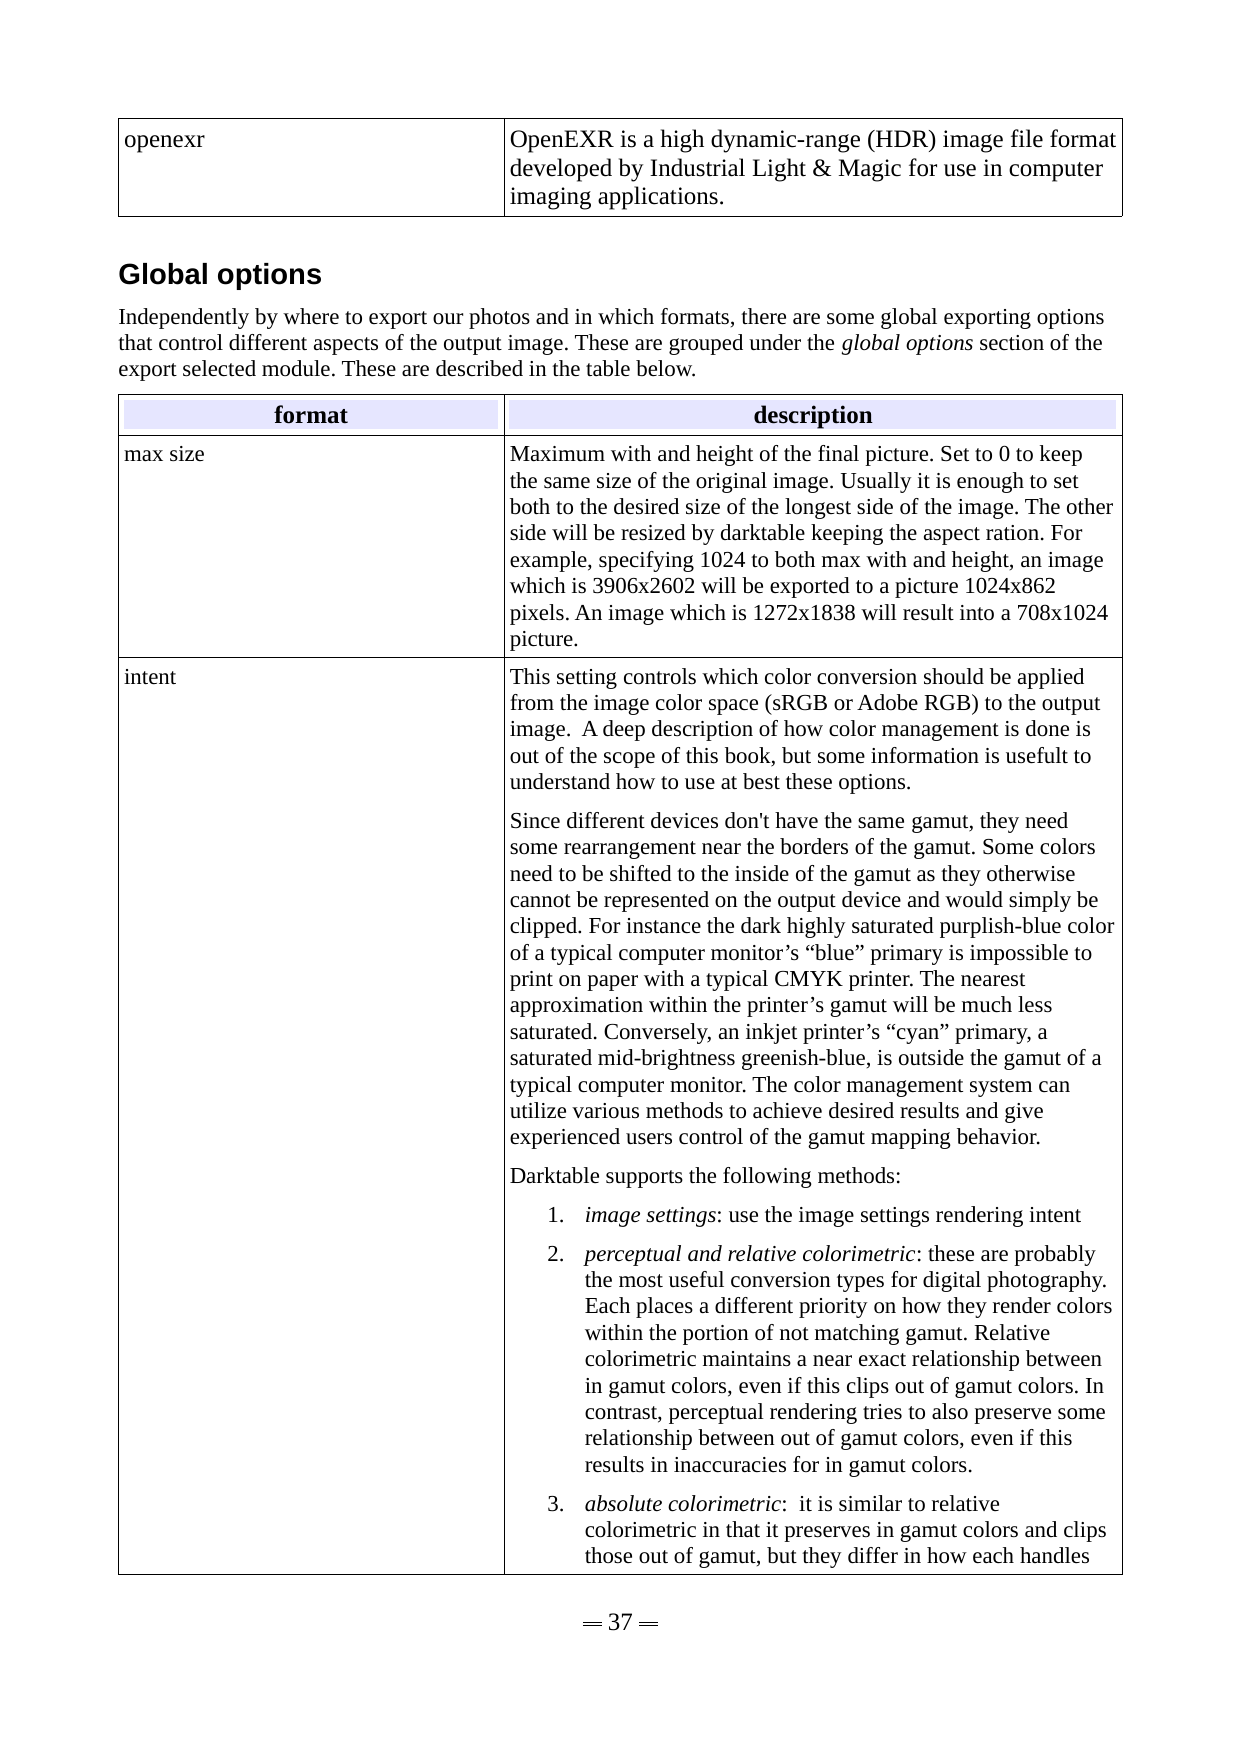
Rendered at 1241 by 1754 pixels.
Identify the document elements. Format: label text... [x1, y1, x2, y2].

table_cell OpenEXR is a high dynamic-range (HDR) image file format developed by Industrial Light & Magic for use in computer imaging applications. [505, 119, 1122, 216]
table_cell intent [119, 658, 504, 1574]
subtitle Global options [118, 257, 1122, 291]
table_cell This setting controls which color conversion should be applied from the image color space (sRGB or Adobe RGB) to the output image. A deep description of how color management is done is out of the scope of this book, but some information is usefult to understand how to use at best these options. Since different devices don't have the same gamut, they need some rearrangement near the borders of the gamut. Some colors need to be shifted to the inside of the gamut as they otherwise cannot be represented on the output device and would simply be clipped. For instance the dark highly saturated purplish-blue color of a typical computer monitor’s “blue” primary is impossible to print on paper with a typical CMYK printer. The nearest approximation within the printer’s gamut will be much less saturated. Conversely, an inkjet printer’s “cyan” primary, a saturated mid-brightness greenish-blue, is outside the gamut of a typical computer monitor. The color management system can utilize various methods to achieve desired results and give experienced users control of the gamut mapping behavior. Darktable supports the following methods: image settings: use the image settings rendering intent perceptual and relative colorimetric: these are probably the most useful conversion types for digital photography. Each places a different priority on how they render colors within the portion of not matching gamut. Relative colorimetric maintains a near exact relationship between in gamut colors, even if this clips out of gamut colors. In contrast, perceptual rendering tries to also preserve some relationship between out of gamut colors, even if this results in inaccuracies for in gamut colors. absolute colorimetric: it is similar to relative colorimetric in that it preserves in gamut colors and clips those out of gamut, but they differ in how each handles [505, 658, 1122, 1574]
table_header description [505, 395, 1122, 434]
table_cell max size [119, 436, 504, 657]
table_cell openexr [119, 119, 504, 216]
table_cell Maximum with and height of the final picture. Set to 0 to keep the same size of the original image. Usually it is enough to set both to the desired size of the longest side of the image. The other side will be resized by darktable keeping the aspect ration. For example, specifying 1024 to both max with and height, an image which is 3906x2602 will be exported to a picture 1024x862 pixels. An image which is 1272x1838 will result into a 708x1024 picture. [505, 436, 1122, 657]
text Independently by where to export our photos and in which formats, there are some global exporting options that control different aspects of the output image. These are grouped under the global options section of the export selected module. These are described in the table below. [118, 303, 1122, 382]
table_header format [119, 395, 504, 434]
